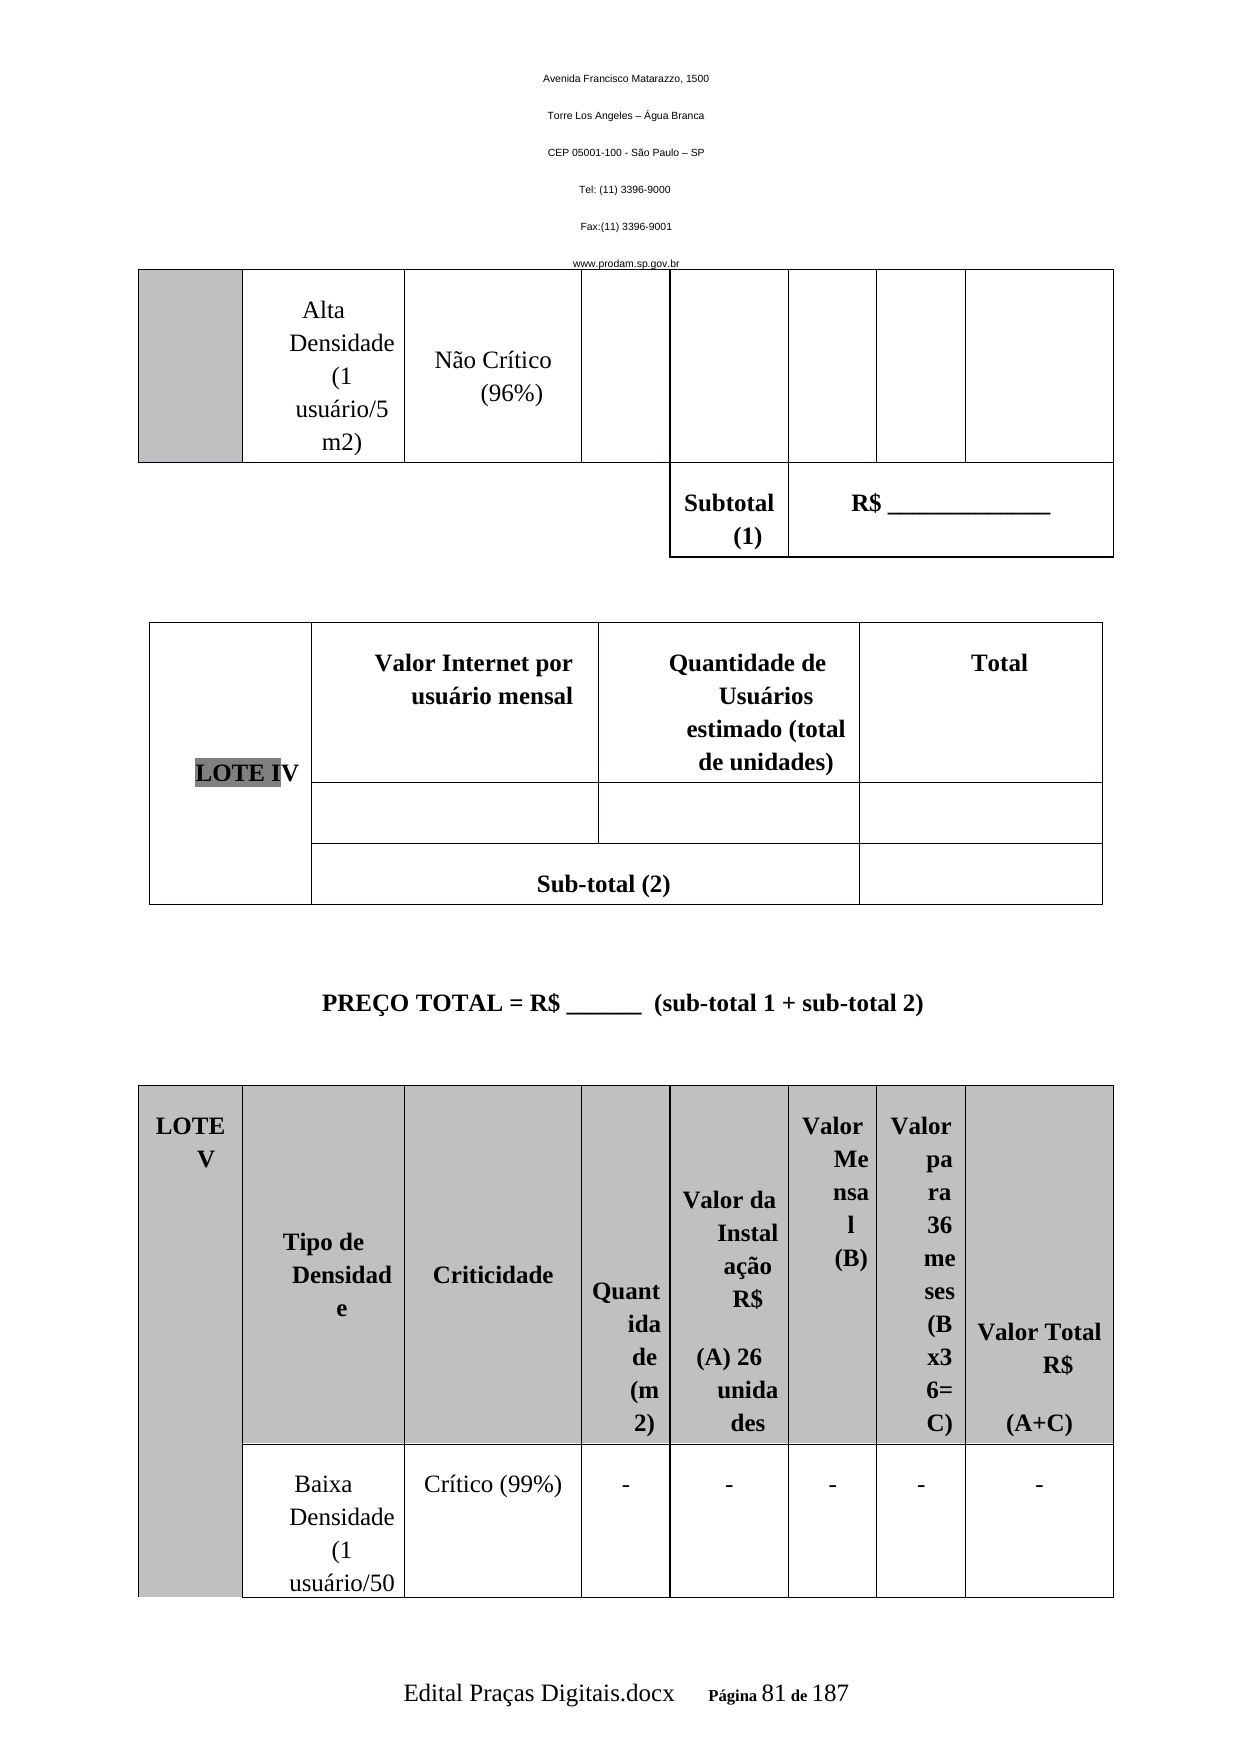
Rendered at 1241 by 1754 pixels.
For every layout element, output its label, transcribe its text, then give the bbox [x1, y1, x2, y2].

table_cell - [789, 1445, 876, 1597]
table_header Total [860, 623, 1102, 782]
table_cell R$ _____________ [789, 463, 1113, 556]
table_cell Alta Densidade (1 usuário/5m2) [243, 270, 404, 462]
table_cell [860, 783, 1102, 843]
table_cell - [877, 1445, 965, 1597]
table_cell [139, 463, 242, 556]
table_header Valor Internet por usuário mensal [312, 623, 598, 782]
table_cell [312, 783, 598, 843]
table_cell Sub-total (2) [312, 844, 859, 904]
table_header Criticidade [405, 1086, 581, 1443]
table_cell - [582, 1445, 669, 1597]
table_cell [860, 844, 1102, 904]
table_cell Não Crítico (96%) [405, 270, 581, 462]
table_header Quantidade de Usuários estimado (total de unidades) [599, 623, 859, 782]
table_cell [582, 270, 669, 462]
table_cell [599, 783, 859, 843]
table_cell Crítico (99%) [405, 1445, 581, 1597]
table_header Valor para 36 meses (Bx36=C) [877, 1086, 965, 1443]
table_cell - [966, 1445, 1113, 1597]
table_cell Baixa Densidade (1 usuário/50 [243, 1445, 404, 1597]
table_cell [789, 270, 876, 462]
table_header LOTE V [139, 1086, 242, 1597]
table_cell Subtotal (1) [671, 463, 788, 556]
table_cell [966, 270, 1113, 462]
table_cell [242, 463, 404, 556]
table_header Valor Total R$ (A+C) [966, 1086, 1113, 1443]
table_header Valor da Instalação R$ (A) 26 unidades [671, 1086, 788, 1443]
table_header Quantidade (m2) [582, 1086, 669, 1443]
table_cell [582, 463, 669, 556]
text PREÇO TOTAL = R$ ______ (sub-total 1 + sub-total 2) [148, 988, 1104, 1017]
table_header LOTE IV [150, 623, 311, 904]
table_cell [671, 270, 788, 462]
table_cell [877, 270, 965, 462]
table_cell [405, 463, 582, 556]
table_header Tipo de Densidade [243, 1086, 404, 1443]
table_cell - [671, 1445, 788, 1597]
table_header Valor Mensal (B) [789, 1086, 876, 1443]
table_header [139, 270, 242, 462]
